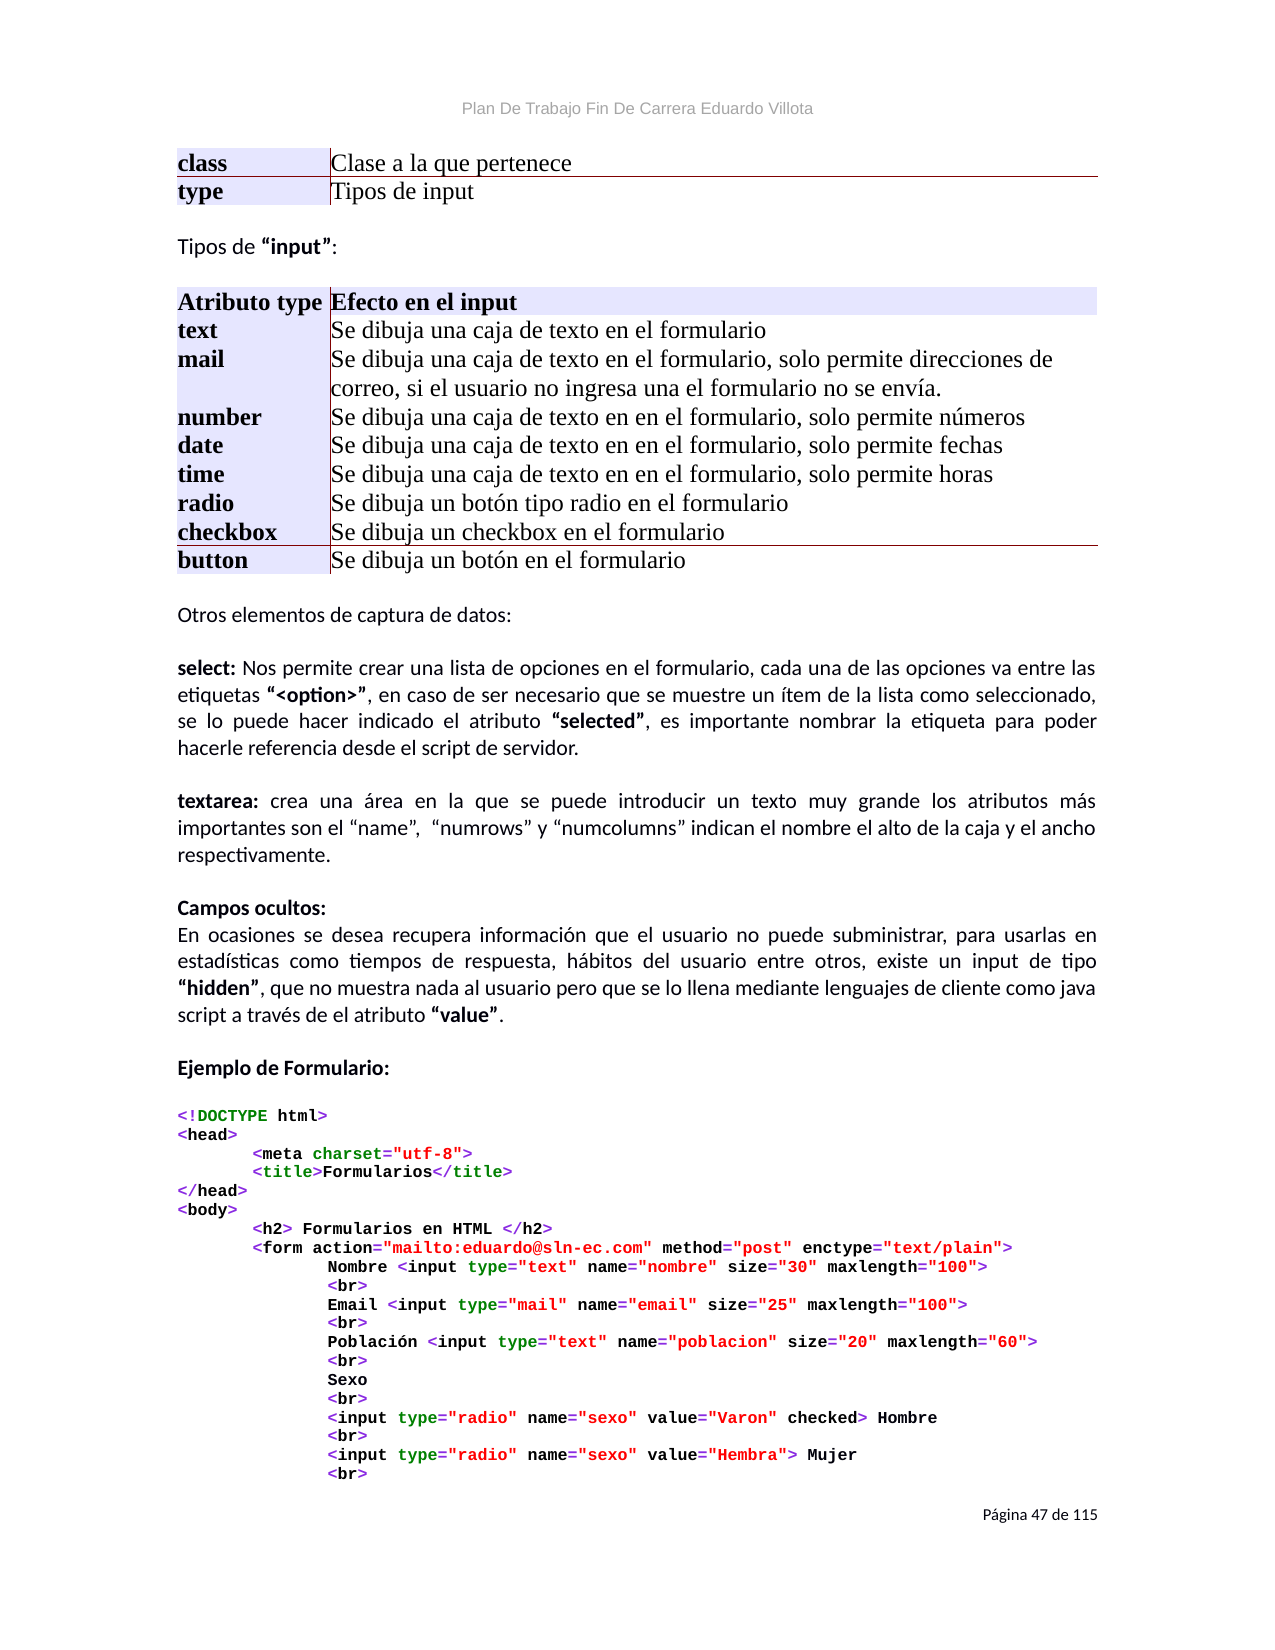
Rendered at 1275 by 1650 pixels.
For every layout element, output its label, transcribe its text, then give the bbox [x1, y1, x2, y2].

table_cell number [177, 402, 330, 430]
text <title>Formularios</title> [177, 1164, 1098, 1183]
table_cell Se dibuja una caja de texto en el formulario, solo permite direcciones de correo, si el usuario no ingresa una el formulario no se envía. [331, 344, 1097, 402]
text Sexo [177, 1371, 1098, 1390]
table_cell radio [177, 488, 330, 517]
table_header Atributo type [177, 287, 330, 315]
text <br> [177, 1466, 1098, 1484]
text Email <input type="mail" name="email" size="25" maxlength="100"> [177, 1296, 1098, 1315]
text <input type="radio" name="sexo" value="Varon" checked> Hombre [177, 1409, 1098, 1428]
text <input type="radio" name="sexo" value="Hembra"> Mujer [177, 1447, 1098, 1466]
text <h2> Formularios en HTML </h2> [177, 1221, 1098, 1239]
table_header Efecto en el input [331, 287, 1097, 315]
text <br> [177, 1428, 1098, 1447]
text <br> [177, 1390, 1098, 1409]
text <form action="mailto:eduardo@sln-ec.com" method="post" enctype="text/plain"> [177, 1239, 1098, 1258]
table_cell text [177, 315, 330, 344]
text Ejemplo de Formulario: [177, 1054, 1098, 1081]
table_cell time [177, 459, 330, 488]
text Población <input type="text" name="poblacion" size="20" maxlength="60"> [177, 1334, 1098, 1353]
text textarea: crea una área en la que se puede introducir un texto muy grande los atributos más importantes son el “name”, “numrows” y “numcolumns” indican el nombre el alto de la caja y el ancho respectivamente. [177, 787, 1098, 867]
table_cell Tipos de input [331, 177, 1097, 205]
table_cell Se dibuja una caja de texto en en el formulario, solo permite horas [331, 459, 1097, 488]
table_cell Se dibuja una caja de texto en en el formulario, solo permite fechas [331, 430, 1097, 459]
table_cell Se dibuja un checkbox en el formulario [331, 517, 1097, 545]
table_cell Se dibuja un botón en el formulario [331, 546, 1097, 574]
text <br> [177, 1277, 1098, 1296]
text <br> [177, 1315, 1098, 1334]
text Nombre <input type="text" name="nombre" size="30" maxlength="100"> [177, 1258, 1098, 1277]
table_cell checkbox [177, 517, 330, 545]
text select: Nos permite crear una lista de opciones en el formulario, cada una de las opciones va entre las etiquetas “<option>”, en caso de ser necesario que se muestre un ítem de la lista como seleccionado, se lo puede hacer indicado el atributo “selected”, es importante nombrar la etiqueta para poder hacerle referencia desde el script de servidor. [177, 654, 1098, 761]
text Campos ocultos: [177, 894, 1098, 921]
text <!DOCTYPE html> [177, 1107, 1098, 1126]
text </head> [177, 1183, 1098, 1202]
table_cell type [177, 177, 330, 205]
table_cell Clase a la que pertenece [331, 148, 1097, 176]
text <br> [177, 1353, 1098, 1371]
table_cell date [177, 430, 330, 459]
table_cell Se dibuja una caja de texto en en el formulario, solo permite números [331, 402, 1097, 430]
table_cell button [177, 546, 330, 574]
table_cell Se dibuja un botón tipo radio en el formulario [331, 488, 1097, 517]
text Otros elementos de captura de datos: [177, 601, 1098, 627]
text <head> [177, 1126, 1098, 1145]
table_cell Se dibuja una caja de texto en el formulario [331, 315, 1097, 344]
text Tipos de “input”: [177, 232, 1098, 260]
table_cell mail [177, 344, 330, 402]
text En ocasiones se desea recupera información que el usuario no puede subministrar, para usarlas en estadísticas como tiempos de respuesta, hábitos del usuario entre otros, existe un input de tipo “hidden”, que no muestra nada al usuario pero que se lo llena mediante lenguajes de cliente como java script a través de el atributo “value”. [177, 921, 1098, 1027]
text <body> [177, 1202, 1098, 1221]
table_cell class [177, 148, 330, 176]
text <meta charset="utf-8"> [177, 1145, 1098, 1164]
